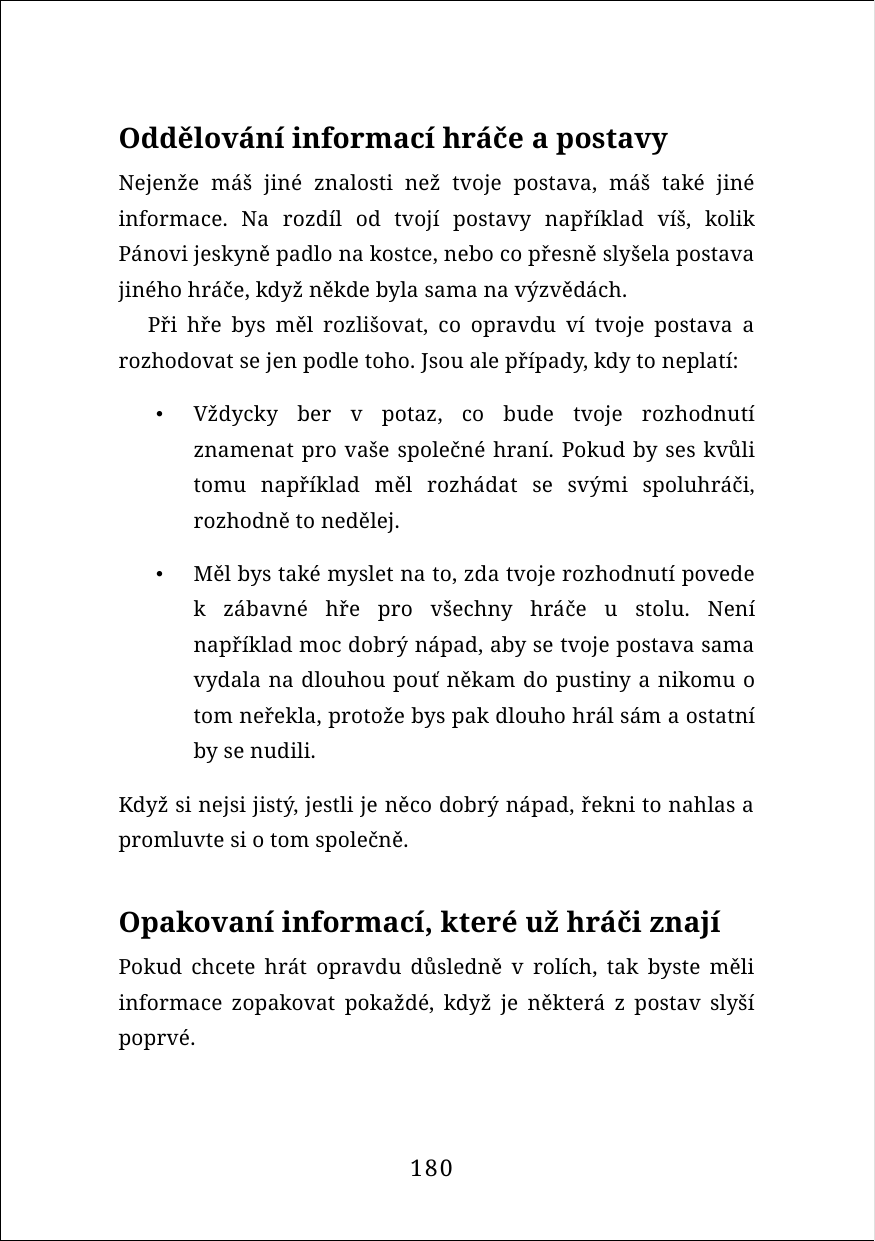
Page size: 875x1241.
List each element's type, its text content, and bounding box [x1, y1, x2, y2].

list Vždycky ber v potaz, co bude tvoje rozhodnutí znamenat pro vaše společné hraní. Pokud by ses kvůli tomu například měl rozhádat se svými spoluhráči, rozhodně to nedělej. [156, 399, 756, 534]
list Měl bys také myslet na to, zda tvoje rozhodnutí povede k zábavné hře pro všechny hráče u stolu. Není například moc dobrý nápad, aby se tvoje postava sama vydala na dlouhou pouť někam do pustiny a nikomu o tom neřekla, protože bys pak dlouho hrál sám a ostatní by se nudili. [156, 559, 756, 765]
text Nejenže máš jiné znalosti než tvoje postava, máš také jiné informace. Na rozdíl od tvojí postavy například víš, kolik Pánovi jeskyně padlo na kostce, nebo co přesně slyšela postava jiného hráče, když někde byla sama na výzvědách. Při hře bys měl rozlišovat, co opravdu ví tvoje postava a rozhodovat se jen podle toho. Jsou ale případy, kdy to neplatí: [118, 168, 756, 374]
subtitle Oddělování informací hráče a postavy [118, 118, 756, 157]
subtitle Opakovaní informací, které už hráči znají [118, 902, 756, 941]
text Když si nejsi jistý, jestli je něco dobrý nápad, řekni to nahlas a promluvte si o tom společně. [118, 790, 756, 854]
text Pokud chcete hrát opravdu důsledně v rolích, tak byste měli informace zopakovat pokaždé, když je některá z postav slyší poprvé. [118, 952, 756, 1052]
